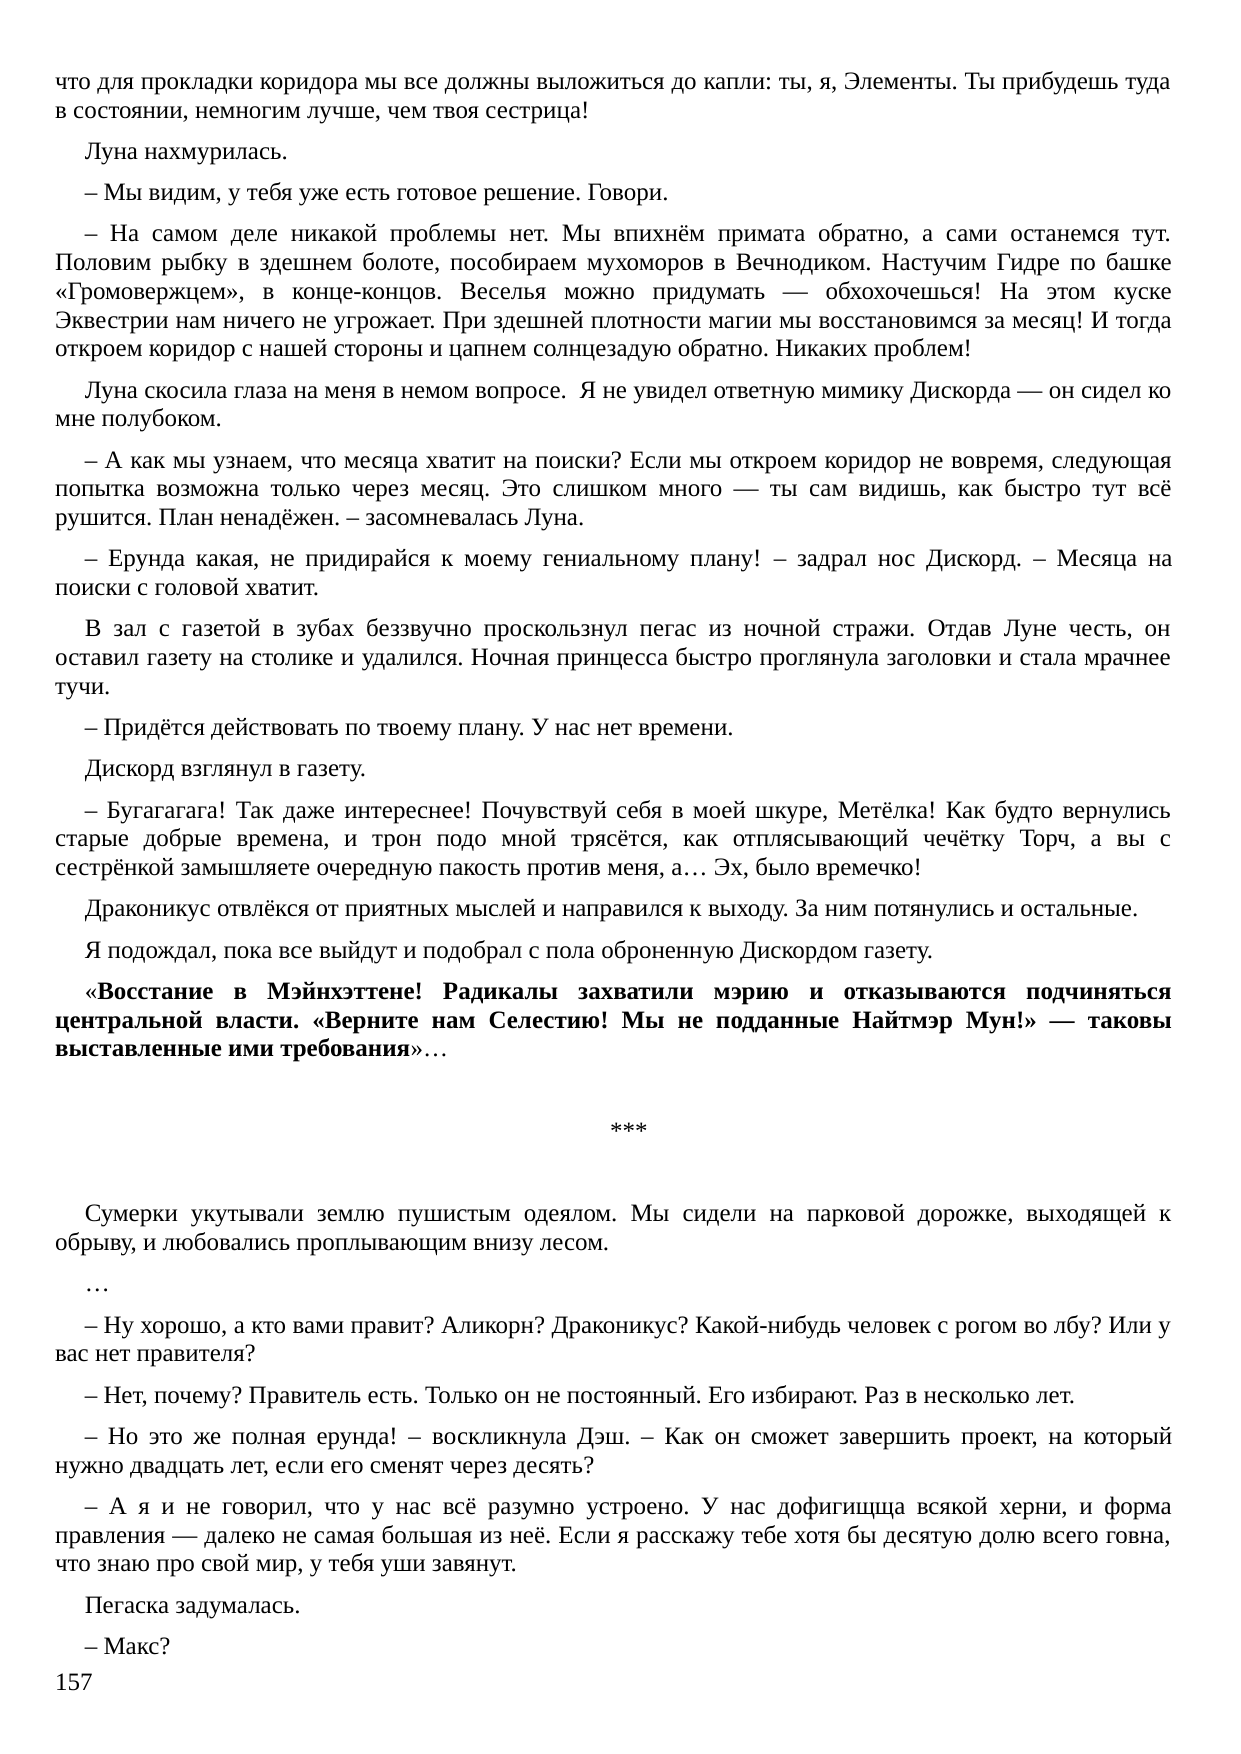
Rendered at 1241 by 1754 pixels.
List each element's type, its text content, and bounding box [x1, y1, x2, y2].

text … [55, 1268, 1173, 1297]
text В зал с газетой в зубах беззвучно проскользнул пегас из ночной стражи. Отдав Луне честь, он оставил газету на столике и удалился. Ночная принцесса быстро проглянула заголовки и стала мрачнее тучи. [55, 613, 1173, 700]
text Луна нахмурилась. [55, 136, 1173, 165]
text Луна скосила глаза на меня в немом вопросе. Я не увидел ответную мимику Дискорда — он сидел ко мне полубоком. [55, 375, 1173, 432]
text Дискорд взглянул в газету. [55, 753, 1173, 782]
text – Бугагагага! Так даже интереснее! Почувствуй себя в моей шкуре, Метёлка! Как будто вернулись старые добрые времена, и трон подо мной трясётся, как отплясывающий чечётку Торч, а вы с сестрёнкой замышляете очередную пакость против меня, а… Эх, было времечко! [55, 795, 1173, 881]
text Драконикус отвлёкся от приятных мыслей и направился к выходу. За ним потянулись и остальные. [55, 893, 1173, 922]
text – Ерунда какая, не придирайся к моему гениальному плану! – задрал нос Дискорд. – Месяца на поиски с головой хватит. [55, 543, 1173, 601]
text Сумерки укутывали землю пушистым одеялом. Мы сидели на парковой дорожке, выходящей к обрыву, и любовались проплывающим внизу лесом. [55, 1198, 1173, 1256]
text – Макс? [55, 1631, 1173, 1660]
text – Ну хорошо, а кто вами правит? Аликорн? Драконикус? Какой-нибудь человек с рогом во лбу? Или у вас нет правителя? [55, 1310, 1173, 1367]
text – А я и не говорил, что у нас всё разумно устроено. У нас дофигищща всякой херни, и форма правления — далеко не самая большая из неё. Если я расскажу тебе хотя бы десятую долю всего говна, что знаю про свой мир, у тебя уши завянут. [55, 1491, 1173, 1577]
text Пегаска задумалась. [55, 1590, 1173, 1618]
text – На самом деле никакой проблемы нет. Мы впихнём примата обратно, а сами останемся тут. Половим рыбку в здешнем болоте, пособираем мухоморов в Вечнодиком. Настучим Гидре по башке «Громовержцем», в конце-концов. Веселья можно придумать — обхохочешься! На этом куске Эквестрии нам ничего не угрожает. При здешней плотности магии мы восстановимся за месяц! И тогда откроем коридор с нашей стороны и цапнем солнцезадую обратно. Никаких проблем! [55, 218, 1173, 362]
text *** [55, 1116, 1173, 1145]
text – Придётся действовать по твоему плану. У нас нет времени. [55, 712, 1173, 741]
text – Но это же полная ерунда! – воскликнула Дэш. – Как он сможет завершить проект, на который нужно двадцать лет, если его сменят через десять? [55, 1421, 1173, 1478]
text что для прокладки коридора мы все должны выложиться до капли: ты, я, Элементы. Ты прибудешь туда в состоянии, немногим лучше, чем твоя сестрица! [55, 66, 1173, 123]
text – Мы видим, у тебя уже есть готовое решение. Говори. [55, 177, 1173, 206]
text «Восстание в Мэйнхэттене! Радикалы захватили мэрию и отказываются подчиняться центральной власти. «Верните нам Селестию! Мы не подданные Найтмэр Мун!» — таковы выставленные ими требования»… [55, 976, 1173, 1062]
text Я подождал, пока все выйдут и подобрал с пола оброненную Дискордом газету. [55, 935, 1173, 963]
text – Нет, почему? Правитель есть. Только он не постоянный. Его избирают. Раз в несколько лет. [55, 1380, 1173, 1408]
text – А как мы узнаем, что месяца хватит на поиски? Если мы откроем коридор не вовремя, следующая попытка возможна только через месяц. Это слишком много — ты сам видишь, как быстро тут всё рушится. План ненадёжен. – засомневалась Луна. [55, 445, 1173, 531]
